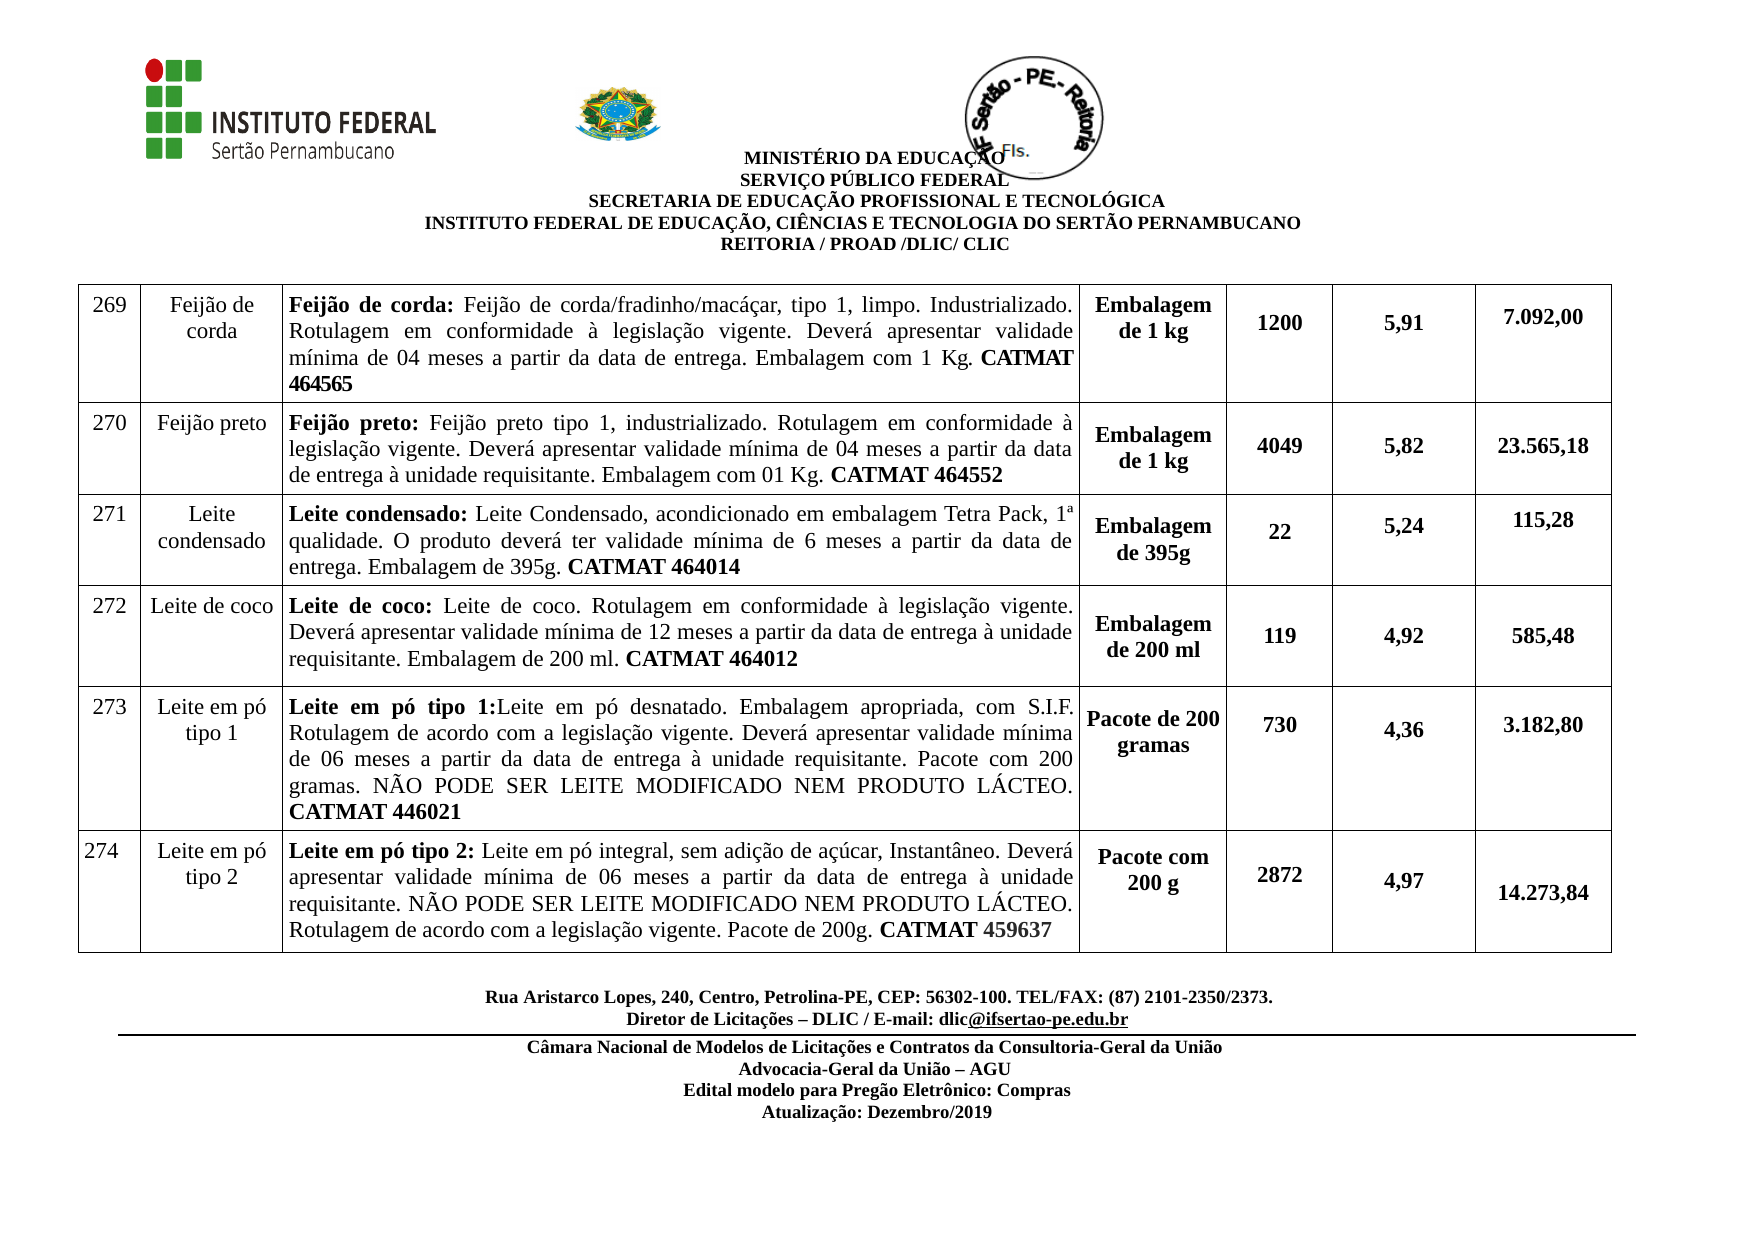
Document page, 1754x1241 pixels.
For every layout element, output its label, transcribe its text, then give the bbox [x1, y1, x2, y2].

table_cell Embalagem de 1 kg [1080, 403, 1226, 494]
picture [145, 58, 435, 159]
table_cell Leite condensado [141, 495, 282, 585]
table_cell Pacote de 200 gramas [1080, 687, 1226, 830]
table_cell 4,97 [1333, 831, 1475, 952]
table_cell 3.182,80 [1476, 687, 1611, 830]
table_cell 115,28 [1476, 495, 1611, 585]
table_cell Feijão preto: Feijão preto tipo 1, industrializado. Rotulagem em conformidade à legislação vigente. Deverá apresentar validade mínima de 04 meses a partir da data de entrega à unidade requisitante. Embalagem com 01 Kg. CATMAT 464552 [283, 403, 1079, 494]
table_cell 269 [79, 285, 140, 402]
table_cell 22 [1227, 495, 1332, 585]
table_cell Feijão de corda: Feijão de corda/fradinho/macáçar, tipo 1, limpo. Industrializado. Rotulagem em conformidade à legislação vigente. Deverá apresentar validade mínima de 04 meses a partir da data de entrega. Embalagem com 1 Kg. CATMAT 464565 [283, 285, 1079, 402]
picture [575, 87, 661, 141]
table_cell 7.092,00 [1476, 285, 1611, 402]
table_cell Leite em pó tipo 1:Leite em pó desnatado. Embalagem apropriada, com S.I.F. Rotulagem de acordo com a legislação vigente. Deverá apresentar validade mínima de 06 meses a partir da data de entrega à unidade requisitante. Pacote com 200 gramas. NÃO PODE SER LEITE MODIFICADO NEM PRODUTO LÁCTEO. CATMAT 446021 [283, 687, 1079, 830]
table_cell 730 [1227, 687, 1332, 830]
table_cell 272 [79, 586, 140, 686]
table_cell Embalagem de 395g [1080, 495, 1226, 585]
table_cell 4,36 [1333, 687, 1475, 830]
table_cell Leite em pó tipo 2 [141, 831, 282, 952]
table_cell Leite de coco [141, 586, 282, 686]
table_cell Leite em pó tipo 1 [141, 687, 282, 830]
picture [957, 45, 1111, 186]
table_cell 1200 [1227, 285, 1332, 402]
table_cell 274 [79, 831, 140, 952]
table_cell 5,24 [1333, 495, 1475, 585]
table_cell Embalagem de 200 ml [1080, 586, 1226, 686]
table_cell Leite de coco: Leite de coco. Rotulagem em conformidade à legislação vigente. Deverá apresentar validade mínima de 12 meses a partir da data de entrega à unidade requisitante. Embalagem de 200 ml. CATMAT 464012 [283, 586, 1079, 686]
table_cell 5,91 [1333, 285, 1475, 402]
table_cell 4049 [1227, 403, 1332, 494]
table_cell Feijão de corda [141, 285, 282, 402]
table_cell Feijão preto [141, 403, 282, 494]
table_cell 270 [79, 403, 140, 494]
table_cell 5,82 [1333, 403, 1475, 494]
table_cell 4,92 [1333, 586, 1475, 686]
table_cell 23.565,18 [1476, 403, 1611, 494]
table_cell 119 [1227, 586, 1332, 686]
table_cell Pacote com 200 g [1080, 831, 1226, 952]
table_cell Leite em pó tipo 2: Leite em pó integral, sem adição de açúcar, Instantâneo. Deverá apresentar validade mínima de 06 meses a partir da data de entrega à unidade requisitante. NÃO PODE SER LEITE MODIFICADO NEM PRODUTO LÁCTEO. Rotulagem de acordo com a legislação vigente. Pacote de 200g. CATMAT 459637 [283, 831, 1079, 952]
table_cell 585,48 [1476, 586, 1611, 686]
table_cell 273 [79, 687, 140, 830]
table_cell 2872 [1227, 831, 1332, 952]
table_cell 271 [79, 495, 140, 585]
table_cell 14.273,84 [1476, 831, 1611, 952]
table_cell Embalagem de 1 kg [1080, 285, 1226, 402]
table_cell Leite condensado: Leite Condensado, acondicionado em embalagem Tetra Pack, 1ª qualidade. O produto deverá ter validade mínima de 6 meses a partir da data de entrega. Embalagem de 395g. CATMAT 464014 [283, 495, 1079, 585]
